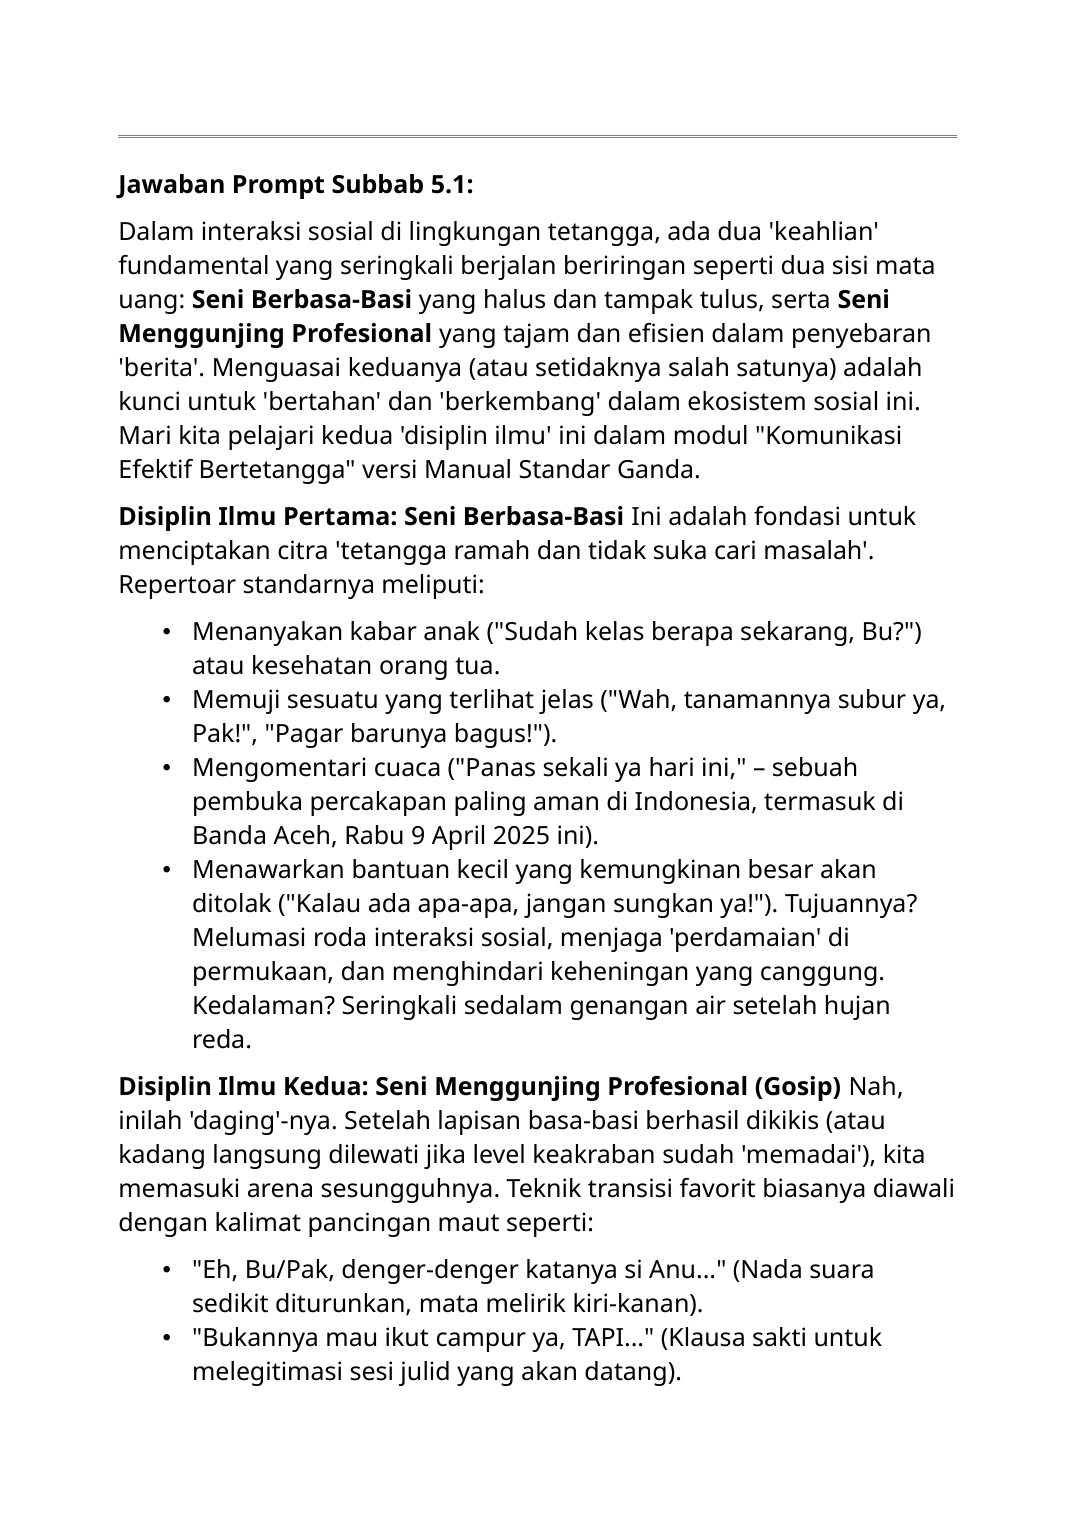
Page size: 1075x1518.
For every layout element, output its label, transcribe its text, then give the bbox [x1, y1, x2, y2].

text Jawaban Prompt Subbab 5.1: [118, 167, 957, 201]
list Menanyakan kabar anak ("Sudah kelas berapa sekarang, Bu?") atau kesehatan orang tua. [162, 613, 957, 681]
list "Bukannya mau ikut campur ya, TAPI..." (Klausa sakti untuk melegitimasi sesi julid yang akan datang). [162, 1319, 957, 1388]
list Menawarkan bantuan kecil yang kemungkinan besar akan ditolak ("Kalau ada apa-apa, jangan sungkan ya!"). Tujuannya? Melumasi roda interaksi sosial, menjaga 'perdamaian' di permukaan, dan menghindari keheningan yang canggung. Kedalaman? Seringkali sedalam genangan air setelah hujan reda. [162, 852, 957, 1056]
text Disiplin Ilmu Pertama: Seni Berbasa-Basi Ini adalah fondasi untuk menciptakan citra 'tetangga ramah dan tidak suka cari masalah'. Repertoar standarnya meliputi: [118, 498, 957, 601]
text Dalam interaksi sosial di lingkungan tetangga, ada dua 'keahlian' fundamental yang seringkali berjalan beriringan seperti dua sisi mata uang: Seni Berbasa-Basi yang halus dan tampak tulus, serta Seni Menggunjing Profesional yang tajam dan efisien dalam penyebaran 'berita'. Menguasai keduanya (atau setidaknya salah satunya) adalah kunci untuk 'bertahan' dan 'berkembang' dalam ekosistem sosial ini. Mari kita pelajari kedua 'disiplin ilmu' ini dalam modul "Komunikasi Efektif Bertetangga" versi Manual Standar Ganda. [118, 213, 957, 486]
list "Eh, Bu/Pak, denger-denger katanya si Anu..." (Nada suara sedikit diturunkan, mata melirik kiri-kanan). [162, 1251, 957, 1319]
text Disiplin Ilmu Kedua: Seni Menggunjing Profesional (Gosip) Nah, inilah 'daging'-nya. Setelah lapisan basa-basi berhasil dikikis (atau kadang langsung dilewati jika level keakraban sudah 'memadai'), kita memasuki arena sesungguhnya. Teknik transisi favorit biasanya diawali dengan kalimat pancingan maut seperti: [118, 1068, 957, 1239]
list Mengomentari cuaca ("Panas sekali ya hari ini," – sebuah pembuka percakapan paling aman di Indonesia, termasuk di Banda Aceh, Rabu 9 April 2025 ini). [162, 749, 957, 852]
list Memuji sesuatu yang terlihat jelas ("Wah, tanamannya subur ya, Pak!", "Pagar barunya bagus!"). [162, 681, 957, 749]
